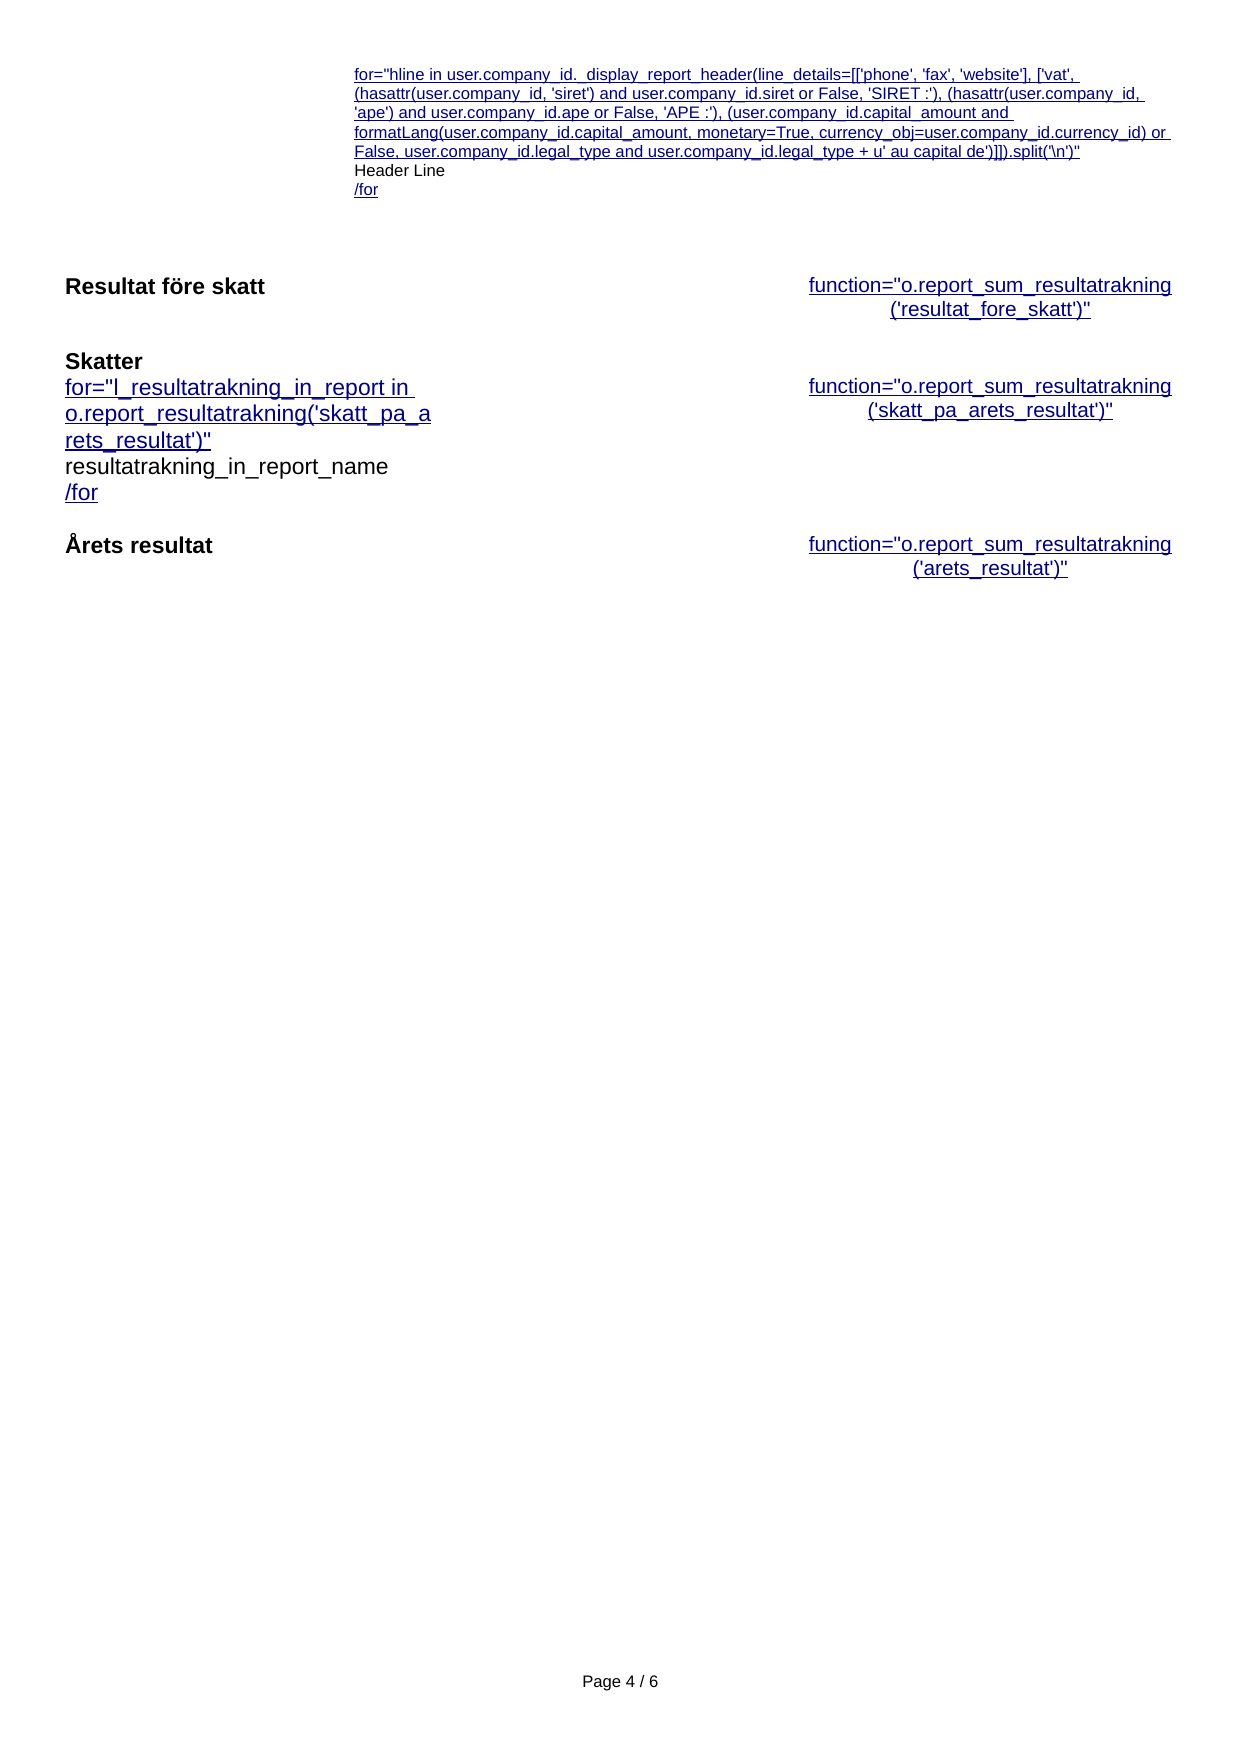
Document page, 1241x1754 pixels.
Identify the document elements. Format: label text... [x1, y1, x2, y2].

table_header Årets resultat [65, 532, 435, 580]
table_cell function="o.report_sum_resultatrakning('skatt_pa_arets_resultat')" [805, 374, 1175, 506]
table_cell [435, 374, 805, 506]
table_header Resultat före skatt [65, 273, 435, 321]
table_header [805, 348, 1175, 374]
table_header function="o.report_sum_resultatrakning('arets_resultat')" [805, 532, 1175, 580]
table_header [435, 273, 805, 321]
table_cell for="l_resultatrakning_in_report in o.report_resultatrakning('skatt_pa_arets_resultat')" resultatrakning_in_report_name /for [65, 374, 435, 506]
table_header Skatter [65, 348, 435, 374]
table_header [435, 348, 805, 374]
table_header [435, 532, 805, 580]
table_header function="o.report_sum_resultatrakning('resultat_fore_skatt')" [805, 273, 1175, 321]
